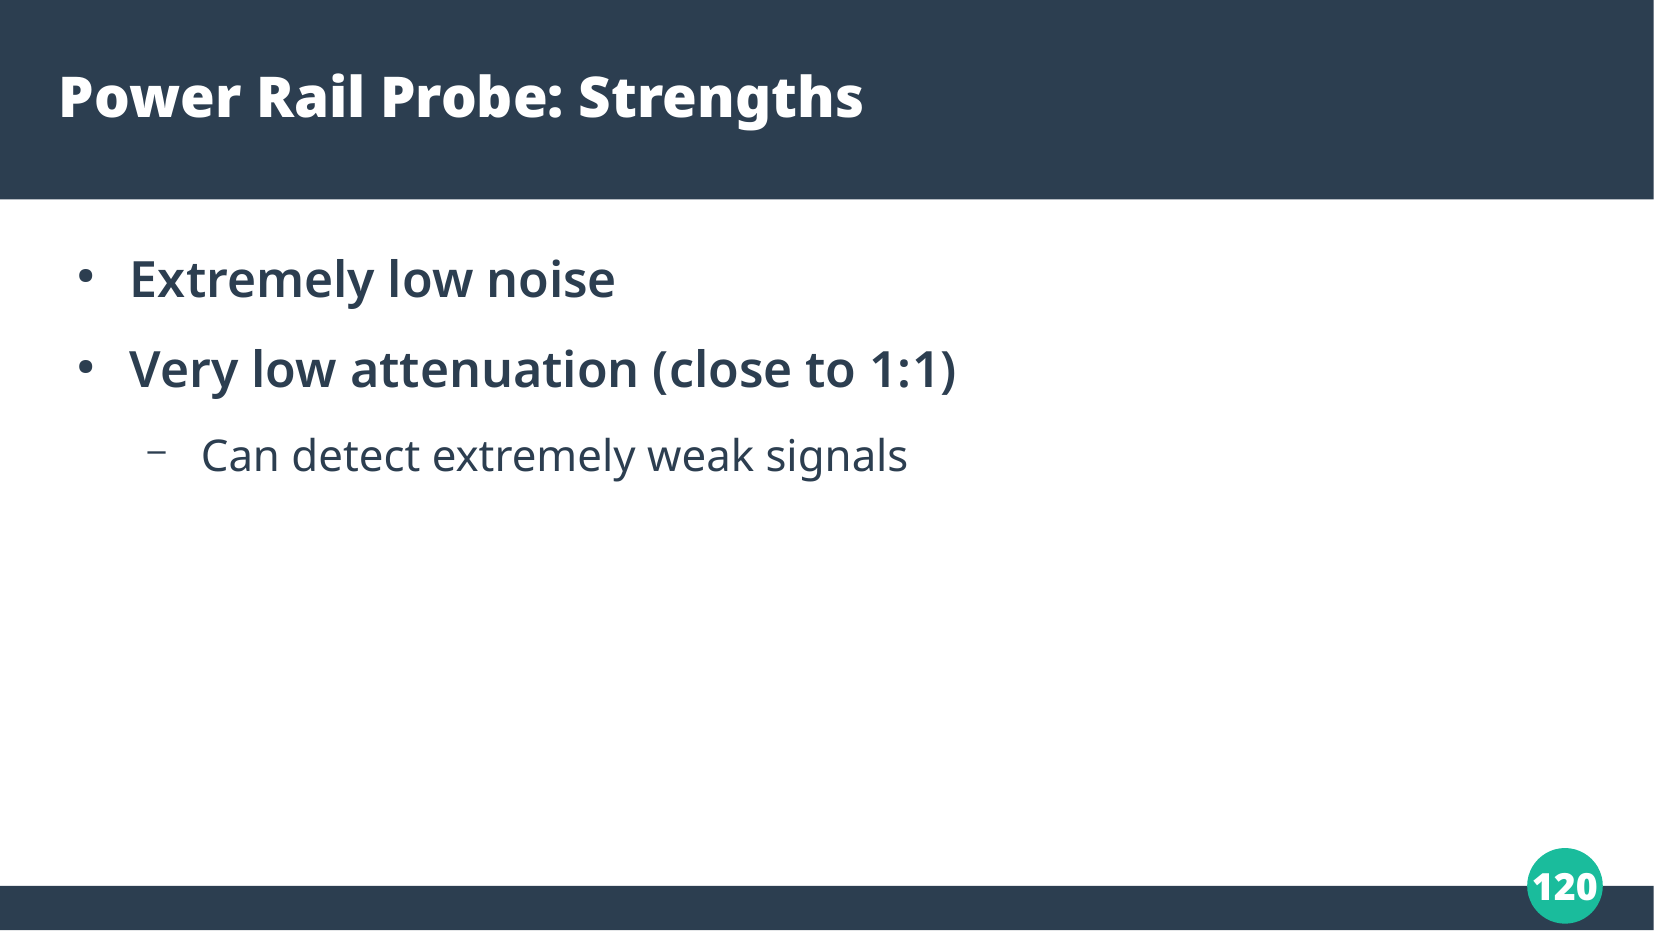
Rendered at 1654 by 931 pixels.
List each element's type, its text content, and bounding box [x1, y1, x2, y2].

title Power Rail Probe: Strengths [59, 37, 1595, 155]
list Extremely low noise Very low attenuation (close to 1:1) Can detect extremely weak signals [59, 243, 1595, 864]
